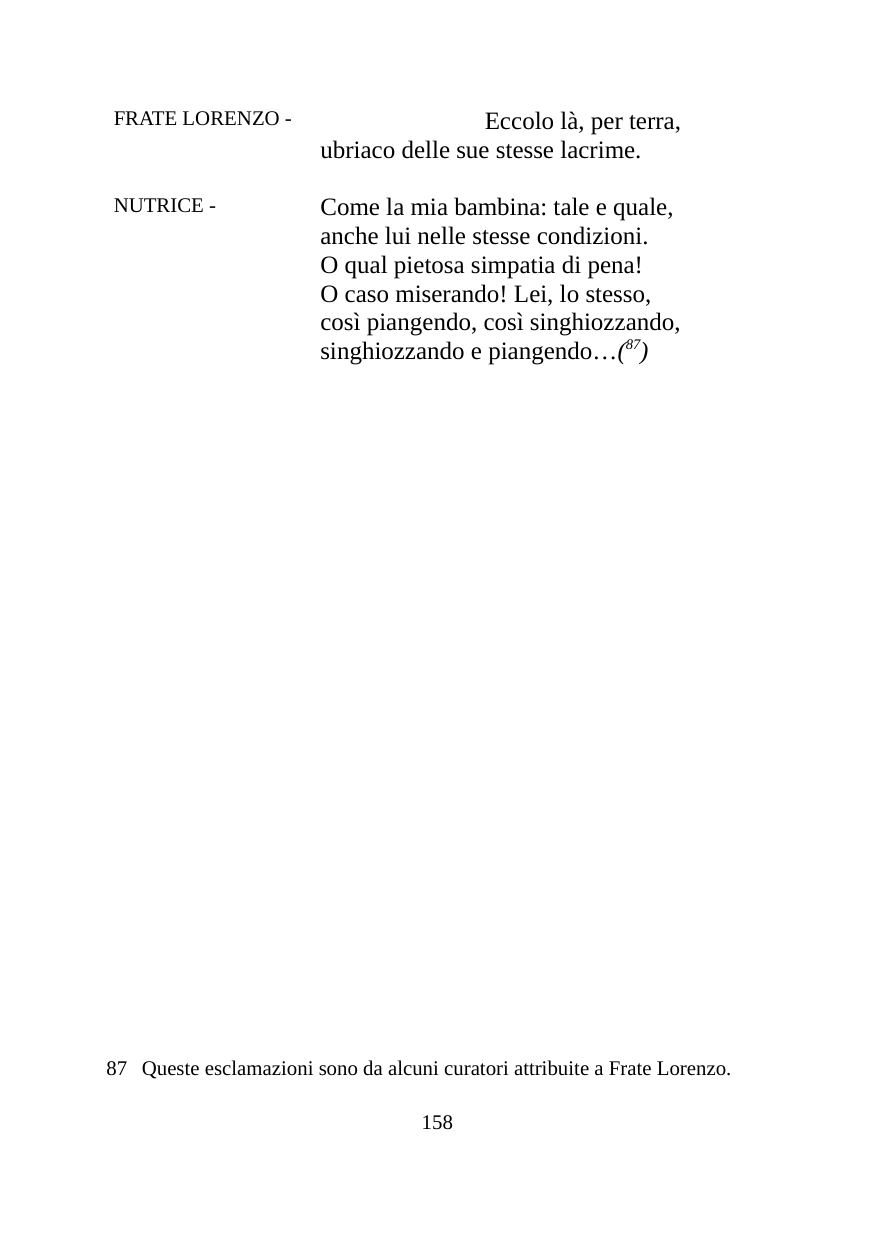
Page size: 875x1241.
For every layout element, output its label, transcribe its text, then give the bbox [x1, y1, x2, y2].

table_cell NUTRICE - [106, 193, 313, 394]
table_cell Eccolo là, per terra, ubriaco delle sue stesse lacrime. [313, 106, 768, 192]
table_cell FRATE LORENZO - [106, 106, 313, 192]
table_cell Come la mia bambina: tale e quale, anche lui nelle stesse condizioni. O qual pietosa simpatia di pena! O caso miserando! Lei, lo stesso, così piangendo, così singhiozzando, singhiozzando e piangendo…() [313, 193, 768, 394]
